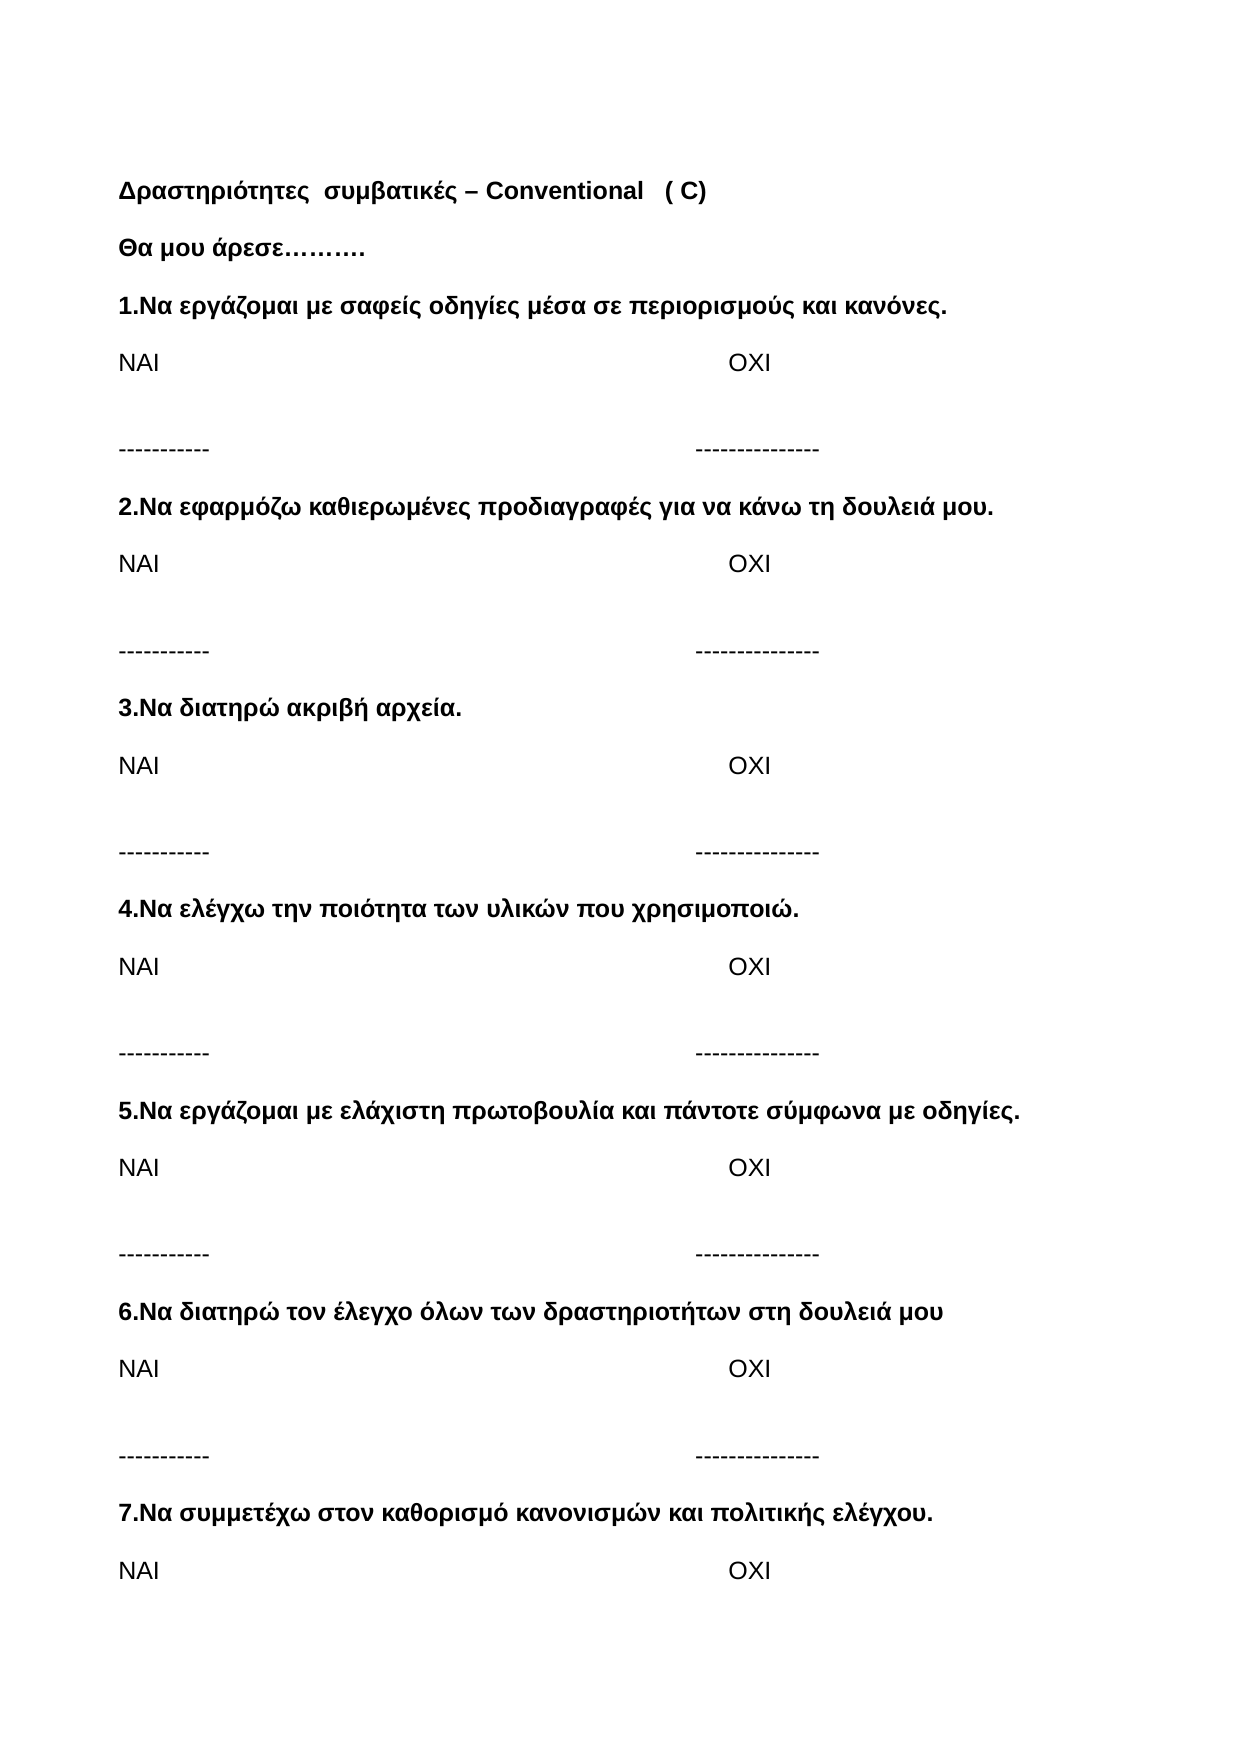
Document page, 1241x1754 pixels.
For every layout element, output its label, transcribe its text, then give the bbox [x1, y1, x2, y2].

text ΝΑΙ ΟΧΙ [118, 1354, 1122, 1383]
text ----------- --------------- [118, 434, 1122, 463]
text Θα μου άρεσε………. [118, 233, 1122, 262]
text 7.Να συμμετέχω στον καθορισμό κανονισμών και πολιτικής ελέγχου. [118, 1498, 1122, 1527]
text 6.Να διατηρώ τον έλεγχο όλων των δραστηριοτήτων στη δουλειά μου [118, 1297, 1122, 1326]
text ----------- --------------- [118, 837, 1122, 866]
text ----------- --------------- [118, 1441, 1122, 1469]
text ΝΑΙ ΟΧΙ [118, 1153, 1122, 1182]
text ΝΑΙ ΟΧΙ [118, 1556, 1122, 1584]
text ----------- --------------- [118, 1239, 1122, 1268]
text 3.Να διατηρώ ακριβή αρχεία. [118, 693, 1122, 722]
text ΝΑΙ ΟΧΙ [118, 549, 1122, 578]
text ----------- --------------- [118, 636, 1122, 664]
text 4.Να ελέγχω την ποιότητα των υλικών που χρησιμοποιώ. [118, 894, 1122, 923]
text 2.Να εφαρμόζω καθιερωμένες προδιαγραφές για να κάνω τη δουλειά μου. [118, 492, 1122, 521]
text ΝΑΙ ΟΧΙ [118, 952, 1122, 981]
text Δραστηριότητες συμβατικές – Conventional ( C) [118, 176, 1122, 204]
text ----------- --------------- [118, 1038, 1122, 1067]
text 5.Να εργάζομαι με ελάχιστη πρωτοβουλία και πάντοτε σύμφωνα με οδηγίες. [118, 1096, 1122, 1124]
text 1.Να εργάζομαι με σαφείς οδηγίες μέσα σε περιορισμούς και κανόνες. [118, 291, 1122, 319]
text ΝΑΙ ΟΧΙ [118, 348, 1122, 377]
text ΝΑΙ ΟΧΙ [118, 751, 1122, 779]
